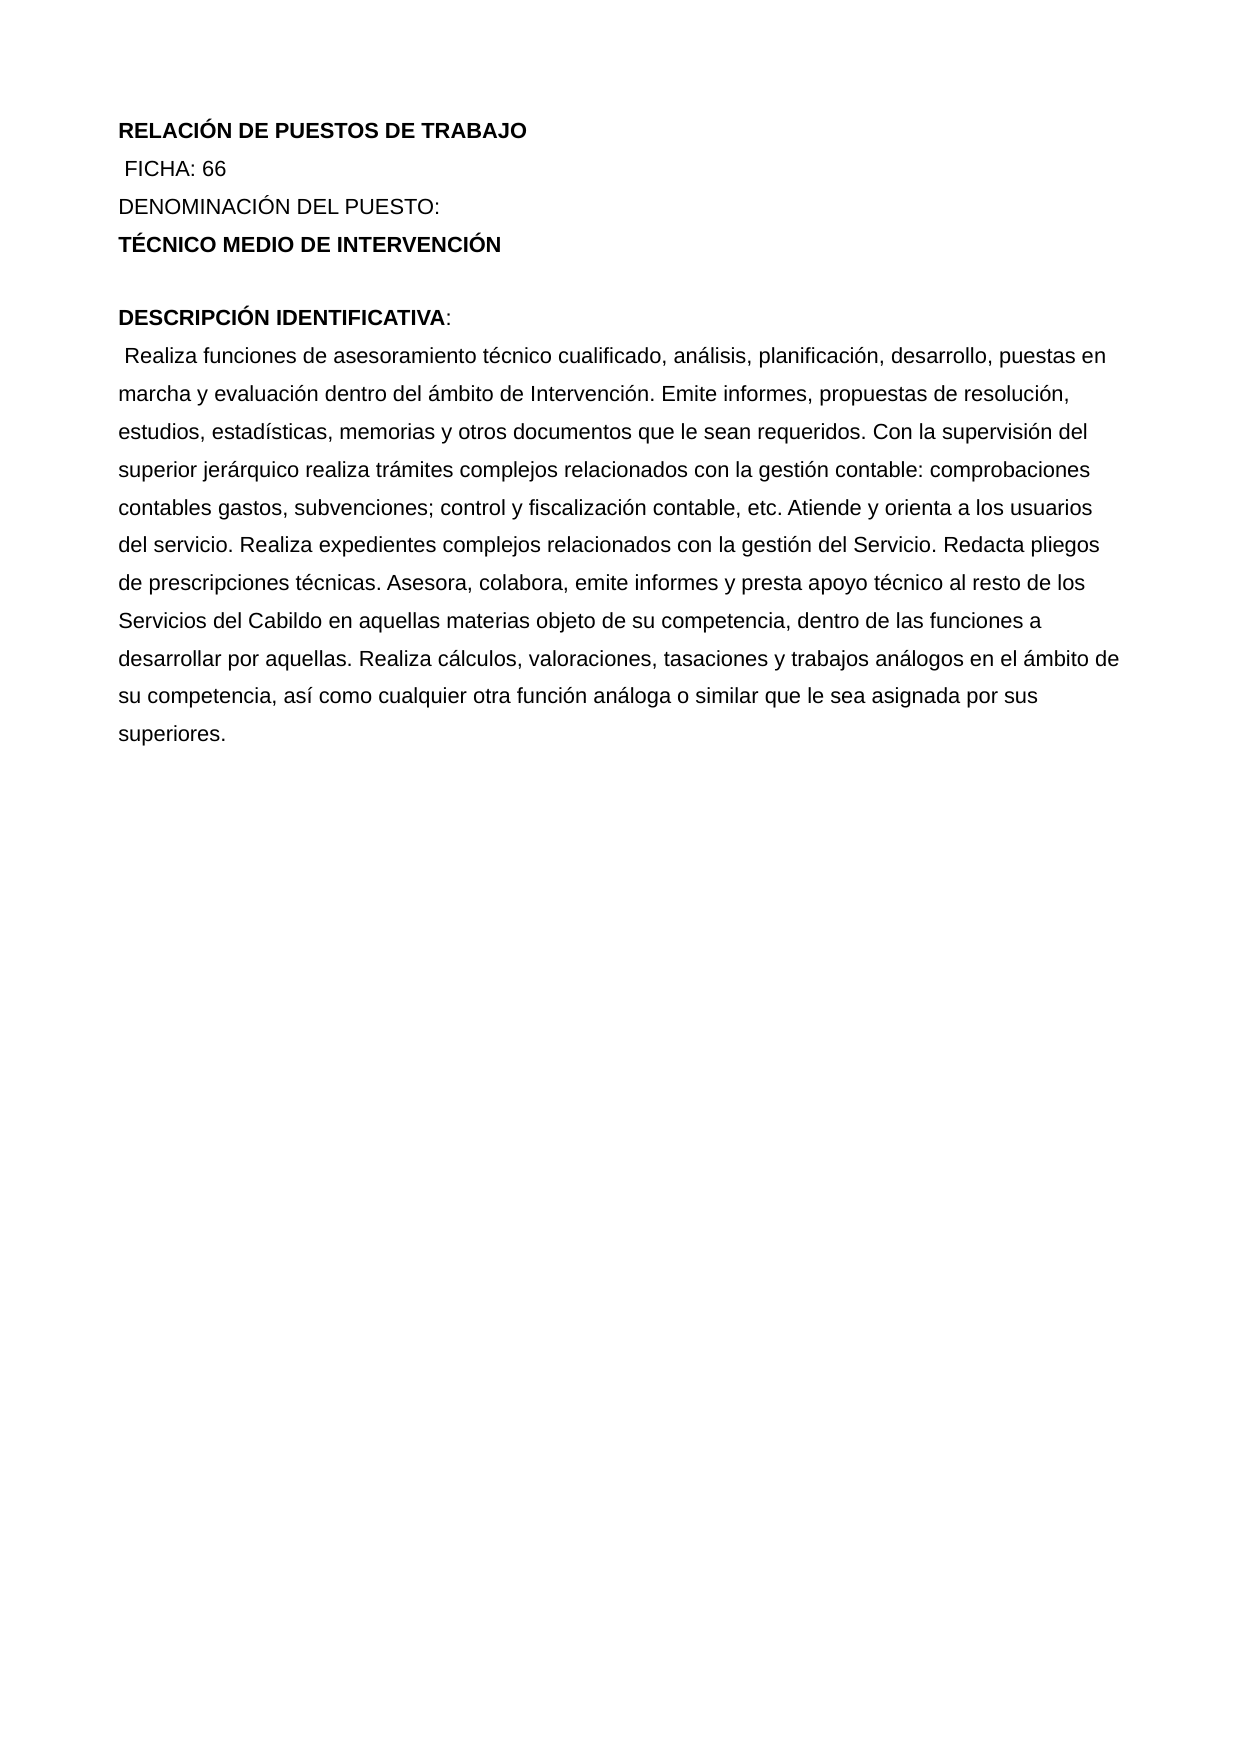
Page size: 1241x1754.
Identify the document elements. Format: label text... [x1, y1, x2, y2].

text Realiza funciones de asesoramiento técnico cualificado, análisis, planificación, desarrollo, puestas en marcha y evaluación dentro del ámbito de Intervención. Emite informes, propuestas de resolución, estudios, estadísticas, memorias y otros documentos que le sean requeridos. Con la supervisión del superior jerárquico realiza trámites complejos relacionados con la gestión contable: comprobaciones contables gastos, subvenciones; control y fiscalización contable, etc. Atiende y orienta a los usuarios del servicio. Realiza expedientes complejos relacionados con la gestión del Servicio. Redacta pliegos de prescripciones técnicas. Asesora, colabora, emite informes y presta apoyo técnico al resto de los Servicios del Cabildo en aquellas materias objeto de su competencia, dentro de las funciones a desarrollar por aquellas. Realiza cálculos, valoraciones, tasaciones y trabajos análogos en el ámbito de su competencia, así como cualquier otra función análoga o similar que le sea asignada por sus superiores. [118, 343, 1122, 746]
text DESCRIPCIÓN IDENTIFICATIVA: [118, 305, 1122, 331]
text RELACIÓN DE PUESTOS DE TRABAJO [118, 118, 1122, 143]
text TÉCNICO MEDIO DE INTERVENCIÓN [118, 232, 1122, 257]
text FICHA: 66 [118, 156, 1122, 181]
text DENOMINACIÓN DEL PUESTO: [118, 194, 1122, 219]
